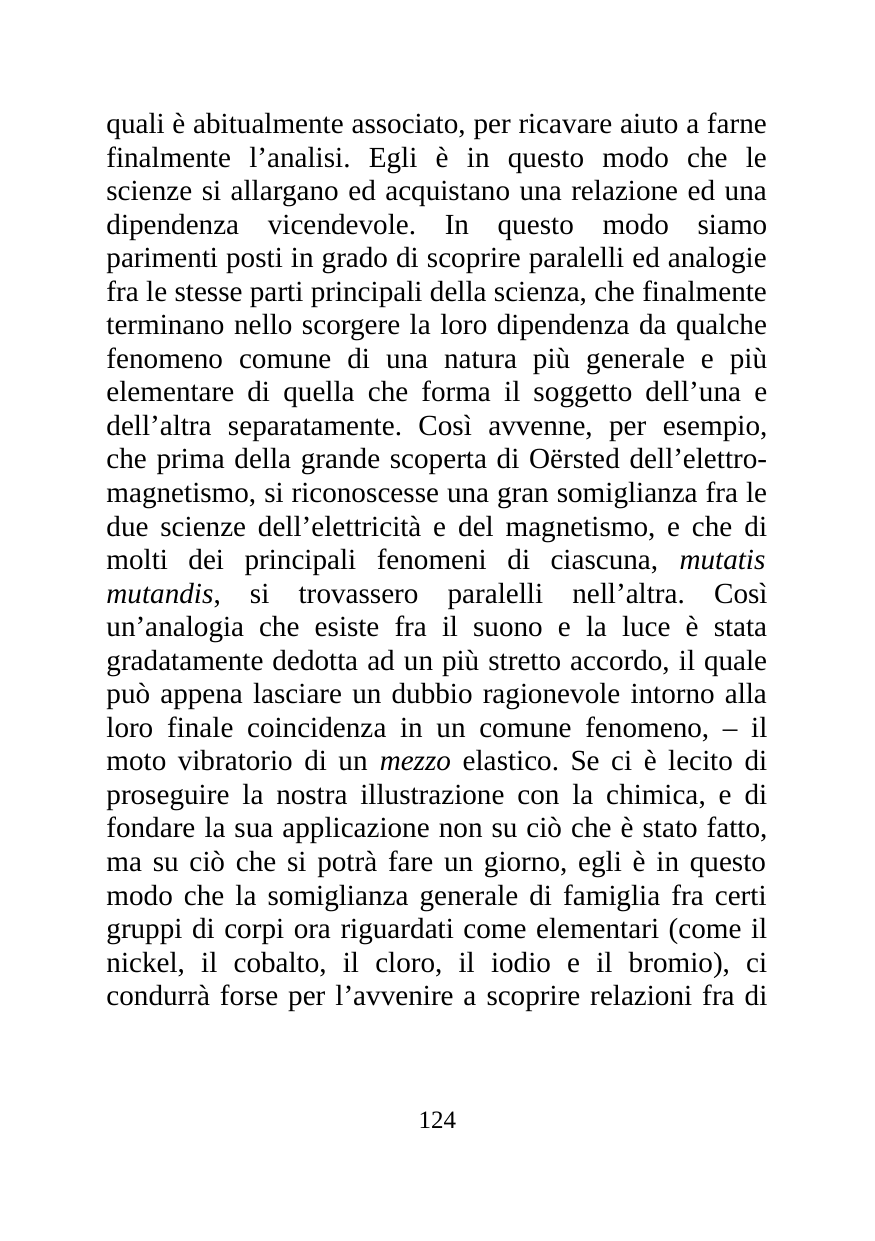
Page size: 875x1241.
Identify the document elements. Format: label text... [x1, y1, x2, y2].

text quali è abitualmente associato, per ricavare aiuto a farne finalmente l’analisi. Egli è in questo modo che le scienze si allargano ed acquistano una relazione ed una dipendenza vicendevole. In questo modo siamo parimenti posti in grado di scoprire paralelli ed analogie fra le stesse parti principali della scienza, che finalmente terminano nello scorgere la loro dipendenza da qualche fenomeno comune di una natura più generale e più elementare di quella che forma il soggetto dell’una e dell’altra separatamente. Così avvenne, per esempio, che prima della grande scoperta di Oërsted dell’elettro-magnetismo, si riconoscesse una gran somiglianza fra le due scienze dell’elettricità e del magnetismo, e che di molti dei principali fenomeni di ciascuna, mutatis mutandis, si trovassero paralelli nell’altra. Così un’analogia che esiste fra il suono e la luce è stata gradatamente dedotta ad un più stretto accordo, il quale può appena lasciare un dubbio ragionevole intorno alla loro finale coincidenza in un comune fenomeno, – il moto vibratorio di un mezzo elastico. Se ci è lecito di proseguire la nostra illustrazione con la chimica, e di fondare la sua applicazione non su ciò che è stato fatto, ma su ciò che si potrà fare un giorno, egli è in questo modo che la somiglianza generale di famiglia fra certi gruppi di corpi ora riguardati come elementari (come il nickel, il cobalto, il cloro, il iodio e il bromio), ci condurrà forse per l’avvenire a scoprire relazioni fra di [106, 106, 768, 1012]
